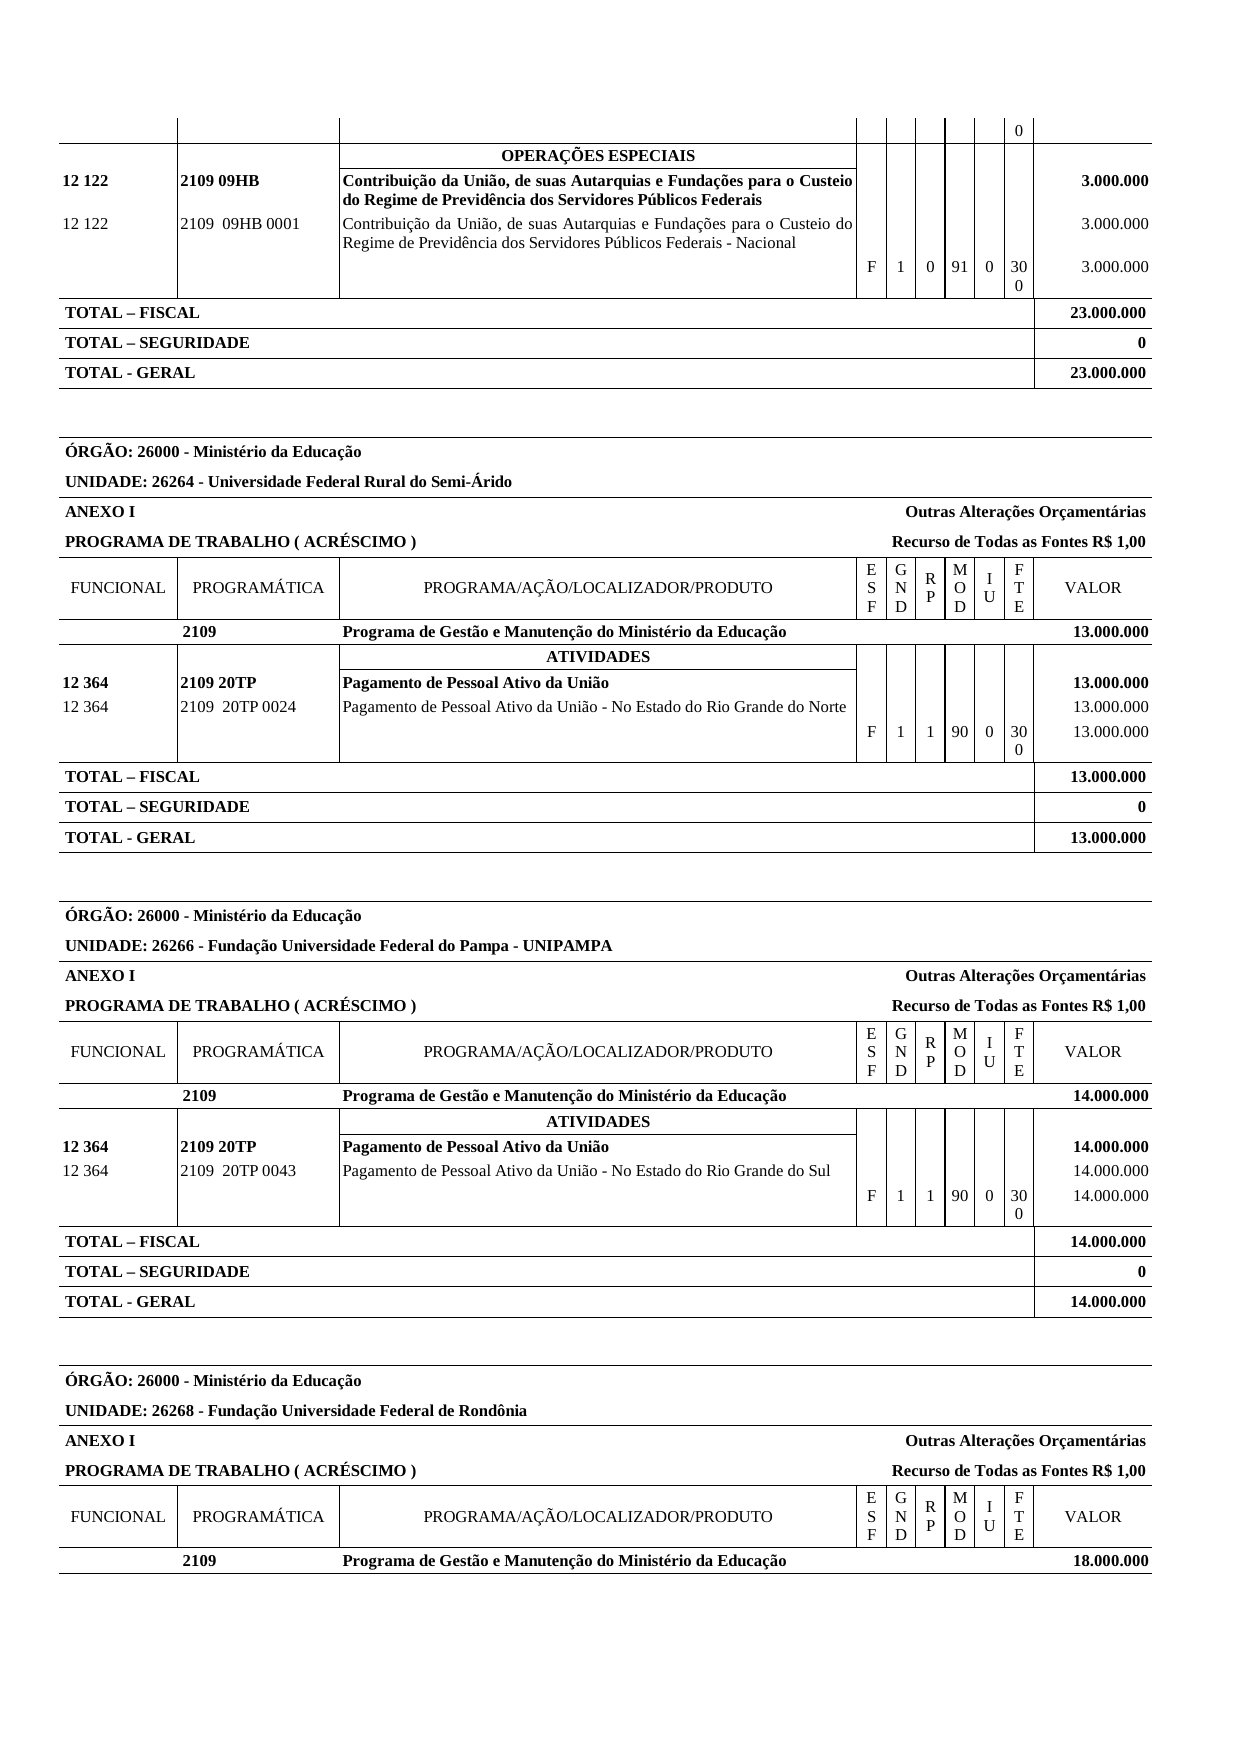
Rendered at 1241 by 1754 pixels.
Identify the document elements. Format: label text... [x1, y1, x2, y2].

table_cell [178, 1109, 339, 1133]
table_cell TOTAL – SEGURIDADE [59, 329, 1034, 358]
table_cell 2109 09HB 0001 [178, 212, 339, 255]
table_cell 0 [1035, 1257, 1152, 1286]
table_cell ANEXO I [59, 1426, 856, 1455]
table_cell F [857, 719, 886, 762]
table_cell [178, 118, 339, 142]
table_cell I U [975, 1486, 1004, 1547]
table_cell Atividades [340, 1109, 856, 1133]
table_cell Programa de Gestão e Manutenção do Ministério da Educação [340, 620, 1034, 644]
table_cell [857, 168, 886, 212]
table_cell [178, 719, 339, 762]
table_cell TOTAL – SEGURIDADE [59, 793, 1034, 822]
table_cell M O D [946, 1486, 974, 1547]
table_cell PROGRAMÁTICA [178, 1486, 339, 1547]
table_cell Recurso de Todas as Fontes R$ 1,00 [856, 1455, 1152, 1485]
table_cell G N D [887, 1022, 915, 1083]
table_cell 12 122 [59, 212, 177, 255]
table_cell [1034, 118, 1152, 142]
table_cell [916, 1109, 944, 1133]
table_cell 0 [975, 1183, 1004, 1226]
table_cell 14.000.000 [1034, 1084, 1152, 1108]
table_cell [59, 853, 1034, 901]
table_cell [916, 118, 944, 142]
table_cell 13.000.000 [1034, 620, 1152, 644]
table_cell [59, 1109, 177, 1133]
table_cell FUNCIONAL [59, 1022, 177, 1083]
table_cell Outras Alterações Orçamentárias [856, 962, 1152, 991]
table_cell VALOR [1034, 1022, 1152, 1083]
table_cell 12 122 [59, 168, 177, 212]
table_cell 300 [1005, 255, 1033, 298]
table_cell PROGRAMA DE TRABALHO ( ACRÉSCIMO ) [59, 527, 856, 557]
table_cell [975, 695, 1004, 719]
table_cell [946, 695, 974, 719]
table_cell [856, 1395, 1152, 1425]
table_cell [857, 212, 886, 255]
table_cell 3.000.000 [1034, 255, 1152, 298]
table_cell VALOR [1034, 558, 1152, 618]
table_cell PROGRAMA/AÇÃO/LOCALIZADOR/PRODUTO [340, 1486, 856, 1547]
table_cell 91 [946, 255, 974, 298]
table_cell [946, 1159, 974, 1183]
table_cell G N D [887, 558, 915, 618]
table_cell 14.000.000 [1034, 1134, 1152, 1159]
table_cell [1034, 853, 1152, 901]
table_cell UNIDADE: 26268 - Fundação Universidade Federal de Rondônia [59, 1395, 856, 1425]
table_cell 3.000.000 [1034, 168, 1152, 212]
table_cell 90 [946, 1183, 974, 1226]
table_cell [946, 669, 974, 695]
table_cell Outras Alterações Orçamentárias [856, 1426, 1152, 1455]
table_cell [1034, 389, 1152, 437]
table_cell 2109 20TP [178, 669, 339, 695]
table_cell 0 [1005, 118, 1033, 142]
table_cell UNIDADE: 26266 - Fundação Universidade Federal do Pampa - UNIPAMPA [59, 931, 856, 961]
table_cell Outras Alterações Orçamentárias [856, 498, 1152, 527]
table_cell [887, 695, 915, 719]
table_cell [1034, 144, 1152, 168]
table_cell [857, 695, 886, 719]
table_cell 14.000.000 [1035, 1227, 1152, 1256]
table_cell [59, 1183, 177, 1226]
table_cell [59, 118, 177, 142]
table_cell UNIDADE: 26264 - Universidade Federal Rural do Semi-Árido [59, 467, 856, 497]
table_cell [887, 669, 915, 695]
table_cell 14.000.000 [1035, 1287, 1152, 1317]
table_cell 2109 [59, 620, 339, 644]
table_cell [178, 645, 339, 669]
table_cell 23.000.000 [1035, 299, 1152, 328]
table_cell [916, 645, 944, 669]
table_cell [975, 168, 1004, 212]
table_cell TOTAL – SEGURIDADE [59, 1257, 1034, 1286]
table_cell 1 [916, 719, 944, 762]
table_cell 12 364 [59, 1134, 177, 1159]
table_cell F T E [1005, 1486, 1033, 1547]
table_cell [975, 1134, 1004, 1159]
table_cell 0 [1035, 793, 1152, 822]
table_cell Pagamento de Pessoal Ativo da União [340, 1135, 856, 1159]
table_cell 3.000.000 [1034, 212, 1152, 255]
table_cell Pagamento de Pessoal Ativo da União - No Estado do Rio Grande do Norte [340, 695, 856, 719]
table_cell R P [916, 558, 944, 618]
table_cell I U [975, 558, 1004, 618]
table_cell Operações Especiais [340, 144, 856, 168]
table_cell 0 [975, 719, 1004, 762]
table_cell 300 [1005, 1183, 1033, 1226]
table_cell 12 364 [59, 669, 177, 695]
table_cell 1 [887, 1183, 915, 1226]
table_cell [59, 1318, 1034, 1365]
table_cell Pagamento de Pessoal Ativo da União [340, 670, 856, 695]
table_cell 2109 20TP 0024 [178, 695, 339, 719]
table_cell [1005, 645, 1033, 669]
table_cell ÓRGÃO: 26000 - Ministério da Educação [59, 902, 1152, 931]
table_cell [916, 669, 944, 695]
table_cell [946, 1109, 974, 1133]
table_cell [340, 118, 856, 142]
table_cell [975, 669, 1004, 695]
table_cell [1005, 1134, 1033, 1159]
table_cell TOTAL – FISCAL [59, 1227, 1034, 1256]
table_cell R P [916, 1486, 944, 1547]
table_cell Recurso de Todas as Fontes R$ 1,00 [856, 991, 1152, 1021]
table_cell ÓRGÃO: 26000 - Ministério da Educação [59, 1366, 1152, 1395]
table_cell 12 364 [59, 1159, 177, 1183]
table_cell [975, 118, 1004, 142]
table_cell PROGRAMÁTICA [178, 558, 339, 618]
table_cell [946, 144, 974, 168]
table_cell [916, 695, 944, 719]
table_cell [975, 1159, 1004, 1183]
table_cell [340, 255, 856, 298]
table_cell Atividades [340, 645, 856, 669]
table_cell [887, 1134, 915, 1159]
table_cell PROGRAMA DE TRABALHO ( ACRÉSCIMO ) [59, 1455, 856, 1485]
table_cell 2109 20TP 0043 [178, 1159, 339, 1183]
table_cell 13.000.000 [1035, 823, 1152, 852]
table_cell F [857, 1183, 886, 1226]
table_cell [857, 1159, 886, 1183]
table_cell [1005, 695, 1033, 719]
table_cell [975, 212, 1004, 255]
table_cell [59, 645, 177, 669]
table_cell PROGRAMÁTICA [178, 1022, 339, 1083]
table_cell [946, 212, 974, 255]
table_cell [178, 1183, 339, 1226]
table_cell 1 [887, 719, 915, 762]
table_cell ANEXO I [59, 498, 856, 527]
table_cell E S F [857, 1486, 886, 1547]
table_cell Recurso de Todas as Fontes R$ 1,00 [856, 527, 1152, 557]
table_cell ÓRGÃO: 26000 - Ministério da Educação [59, 438, 1152, 467]
table_cell FUNCIONAL [59, 1486, 177, 1547]
table_cell [887, 1159, 915, 1183]
table_cell [887, 645, 915, 669]
table_cell [946, 645, 974, 669]
table_cell [856, 467, 1152, 497]
table_cell [887, 212, 915, 255]
table_cell Contribuição da União, de suas Autarquias e Fundações para o Custeio do Regime de Previdência dos Servidores Públicos Federais [340, 169, 856, 212]
table_cell [916, 1159, 944, 1183]
table_cell 12 364 [59, 695, 177, 719]
table_cell [857, 1134, 886, 1159]
table_cell [1005, 144, 1033, 168]
table_cell TOTAL - GERAL [59, 1287, 1034, 1317]
table_cell PROGRAMA/AÇÃO/LOCALIZADOR/PRODUTO [340, 558, 856, 618]
table_cell [1005, 1159, 1033, 1183]
table_cell [857, 1109, 886, 1133]
table_cell E S F [857, 558, 886, 618]
table_cell [1034, 1318, 1152, 1365]
table_cell 14.000.000 [1034, 1159, 1152, 1183]
table_cell 2109 [59, 1084, 339, 1108]
table_cell [887, 168, 915, 212]
table_cell M O D [946, 558, 974, 618]
table_cell [59, 389, 1034, 437]
table_cell [178, 255, 339, 298]
table_cell [887, 1109, 915, 1133]
table_cell [857, 645, 886, 669]
table_cell Contribuição da União, de suas Autarquias e Fundações para o Custeio do Regime de Previdência dos Servidores Públicos Federais - Nacional [340, 212, 856, 255]
table_cell 2109 09HB [178, 168, 339, 212]
table_cell TOTAL – FISCAL [59, 299, 1034, 328]
table_cell PROGRAMA DE TRABALHO ( ACRÉSCIMO ) [59, 991, 856, 1021]
table_cell 0 [1035, 329, 1152, 358]
table_cell G N D [887, 1486, 915, 1547]
table_cell [857, 118, 886, 142]
table_cell F T E [1005, 1022, 1033, 1083]
table_cell 0 [975, 255, 1004, 298]
table_cell 13.000.000 [1035, 763, 1152, 792]
table_cell [1005, 212, 1033, 255]
table_cell [975, 645, 1004, 669]
table_cell [946, 118, 974, 142]
table_cell TOTAL - GERAL [59, 823, 1034, 852]
table_cell [946, 1134, 974, 1159]
table_cell 13.000.000 [1034, 695, 1152, 719]
table_cell 300 [1005, 719, 1033, 762]
table_cell VALOR [1034, 1486, 1152, 1547]
table_cell [856, 931, 1152, 961]
table_cell [340, 719, 856, 762]
table_cell [975, 1109, 1004, 1133]
table_cell [857, 669, 886, 695]
table_cell [340, 1183, 856, 1226]
table_cell F T E [1005, 558, 1033, 618]
table_cell TOTAL – FISCAL [59, 763, 1034, 792]
table_cell FUNCIONAL [59, 558, 177, 618]
table_cell M O D [946, 1022, 974, 1083]
table_cell ANEXO I [59, 962, 856, 991]
table_cell PROGRAMA/AÇÃO/LOCALIZADOR/PRODUTO [340, 1022, 856, 1083]
table_cell 90 [946, 719, 974, 762]
table_cell [1034, 645, 1152, 669]
table_cell Programa de Gestão e Manutenção do Ministério da Educação [340, 1548, 1034, 1572]
table_cell [887, 144, 915, 168]
table_cell [59, 255, 177, 298]
table_cell [916, 144, 944, 168]
table_cell 2109 20TP [178, 1134, 339, 1159]
table_cell [975, 144, 1004, 168]
table_cell [59, 719, 177, 762]
table_cell [946, 168, 974, 212]
table_cell [59, 144, 177, 168]
table_cell 0 [916, 255, 944, 298]
table_cell 1 [887, 255, 915, 298]
table_cell [916, 168, 944, 212]
table_cell [1005, 669, 1033, 695]
table_cell 13.000.000 [1034, 719, 1152, 762]
table_cell Programa de Gestão e Manutenção do Ministério da Educação [340, 1084, 1034, 1108]
table_cell 13.000.000 [1034, 669, 1152, 695]
table_cell [178, 144, 339, 168]
table_cell 1 [916, 1183, 944, 1226]
table_cell [1005, 168, 1033, 212]
table_cell Pagamento de Pessoal Ativo da União - No Estado do Rio Grande do Sul [340, 1159, 856, 1183]
table_cell 18.000.000 [1034, 1548, 1152, 1572]
table_cell [1034, 1109, 1152, 1133]
table_cell 2109 [59, 1548, 339, 1572]
table_cell R P [916, 1022, 944, 1083]
table_cell E S F [857, 1022, 886, 1083]
table_cell [916, 1134, 944, 1159]
table_cell [1005, 1109, 1033, 1133]
table_cell [916, 212, 944, 255]
table_cell 23.000.000 [1035, 359, 1152, 388]
table_cell 14.000.000 [1034, 1183, 1152, 1226]
table_cell [887, 118, 915, 142]
table_cell I U [975, 1022, 1004, 1083]
table_cell TOTAL - GERAL [59, 359, 1034, 388]
table_cell F [857, 255, 886, 298]
table_cell [857, 144, 886, 168]
